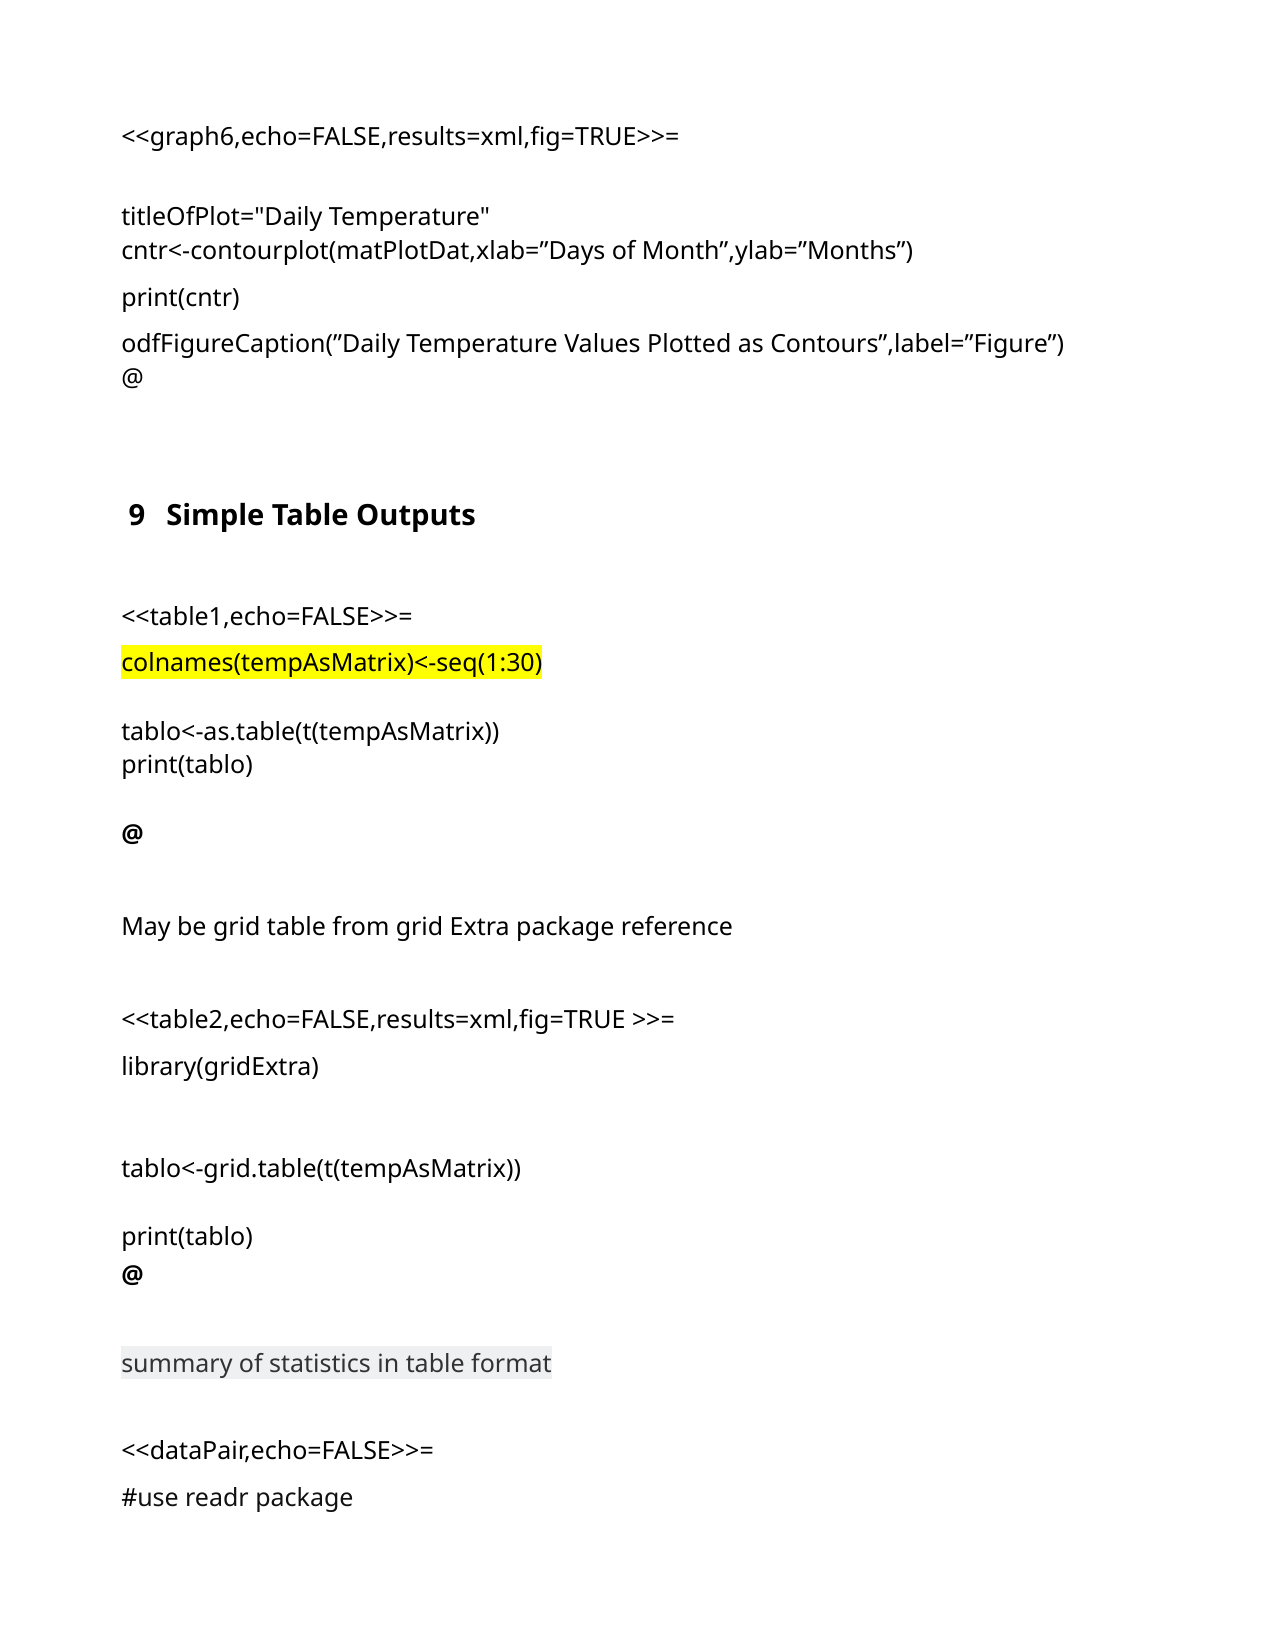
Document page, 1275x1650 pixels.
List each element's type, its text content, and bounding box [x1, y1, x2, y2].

text tablo<-grid.table(t(tempAsMatrix)) [121, 1150, 1158, 1184]
text @ [121, 1252, 1158, 1292]
text <<graph6,echo=FALSE,results=xml,fig=TRUE>>= [121, 118, 1158, 152]
text odfFigureCaption(”Daily Temperature Values Plotted as Contours”,label=”Figure”) [121, 326, 1158, 360]
text @ [121, 360, 1158, 394]
text colnames(tempAsMatrix)<-seq(1:30) [121, 645, 1158, 679]
text print(tablo) [121, 1218, 1158, 1252]
text cntr<-contourplot(matPlotDat,xlab=”Days of Month”,ylab=”Months”) [121, 233, 1158, 267]
text #use readr package [121, 1479, 1158, 1513]
text print(tablo) [121, 747, 1158, 781]
text titleOfPlot="Daily Temperature" [121, 199, 1158, 233]
text library(gridExtra) [121, 1048, 1158, 1082]
text print(cntr) [121, 279, 1158, 313]
text <<table1,echo=FALSE>>= [121, 598, 1158, 632]
text summary of statistics in table format [121, 1346, 1158, 1379]
text <<dataPair,echo=FALSE>>= [121, 1433, 1158, 1467]
text <<table2,echo=FALSE,results=xml,fig=TRUE >>= [121, 1002, 1158, 1036]
subtitle Simple Table Outputs [121, 494, 1158, 534]
text tablo<-as.table(t(tempAsMatrix)) [121, 713, 1158, 747]
text May be grid table from grid Extra package reference [121, 908, 1158, 942]
text @ [121, 815, 1158, 849]
